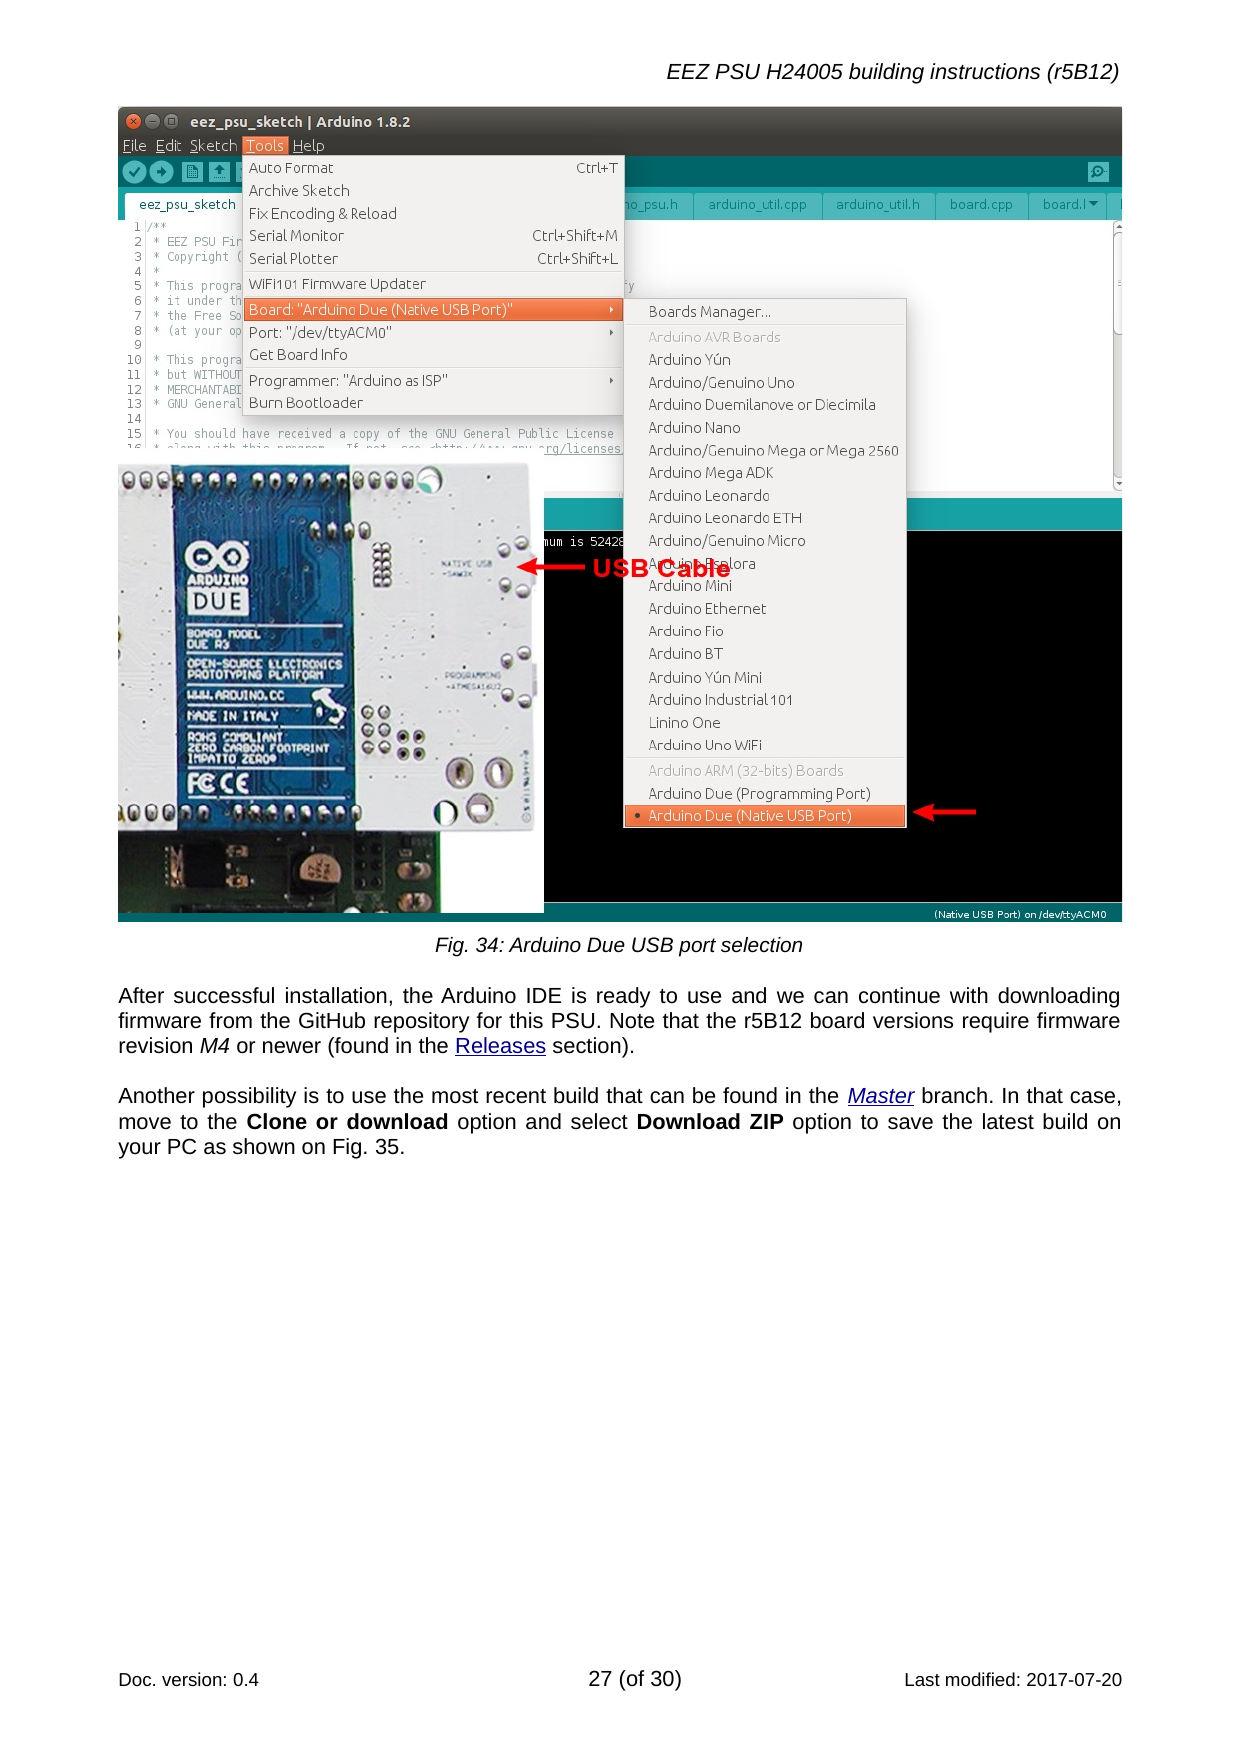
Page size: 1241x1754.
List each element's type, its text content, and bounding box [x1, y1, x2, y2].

text After successful installation, the Arduino IDE is ready to use and we can continue with downloading firmware from the GitHub repository for this PSU. Note that the r5B12 board versions require firmware revision M4 or newer (found in the Releases section). [118, 982, 1122, 1058]
text Another possibility is to use the most recent build that can be found in the Master branch. In that case, move to the Clone or download option and select Download ZIP option to save the latest build on your PC as shown on Fig. 35. [118, 1083, 1122, 1159]
picture [118, 106, 1123, 922]
text Fig. 34: Arduino Due USB port selection [118, 922, 1122, 957]
